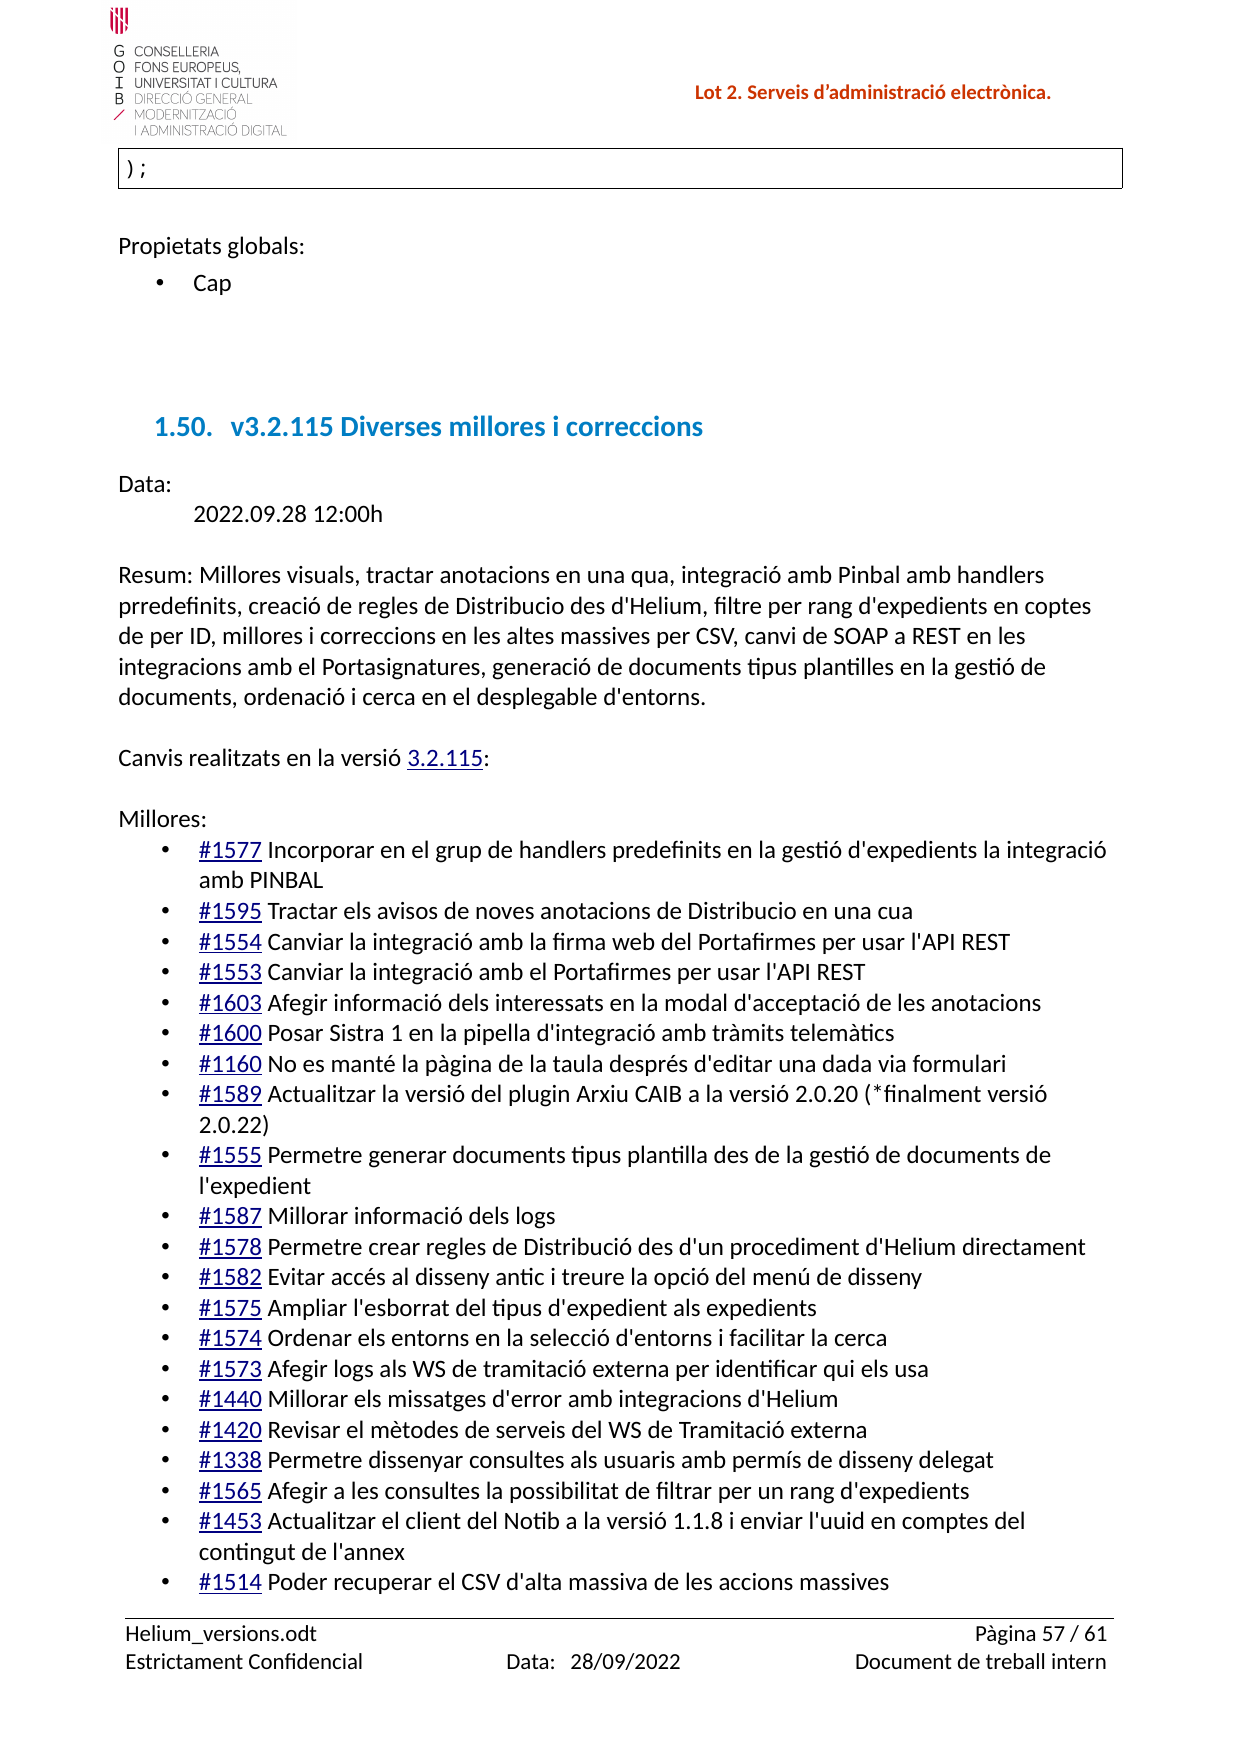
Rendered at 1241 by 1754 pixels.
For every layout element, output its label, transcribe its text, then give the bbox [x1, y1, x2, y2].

list #1514 Poder recuperar el CSV d'alta massiva de les accions massives [161, 1567, 1122, 1597]
list #1587 Millorar informació dels logs [161, 1200, 1122, 1231]
text Millores: [118, 803, 1122, 834]
text Propietats globals: [118, 230, 1122, 261]
list #1553 Canviar la integració amb el Portafirmes per usar l'API REST [161, 956, 1122, 987]
subtitle v3.2.115 Diverses millores i correccions [153, 408, 1122, 444]
list #1453 Actualitzar el client del Notib a la versió 1.1.8 i enviar l'uuid en comptes del contingut de l'annex [161, 1506, 1122, 1567]
list #1420 Revisar el mètodes de serveis del WS de Tramitació externa [161, 1414, 1122, 1444]
list #1600 Posar Sistra 1 en la pipella d'integració amb tràmits telemàtics [161, 1017, 1122, 1048]
list #1440 Millorar els missatges d'error amb integracions d'Helium [161, 1383, 1122, 1414]
list #1603 Afegir informació dels interessats en la modal d'acceptació de les anotacions [161, 987, 1122, 1017]
list #1575 Ampliar l'esborrat del tipus d'expedient als expedients [161, 1292, 1122, 1322]
list #1577 Incorporar en el grup de handlers predefinits en la gestió d'expedients la integració amb PINBAL [161, 834, 1122, 895]
list #1573 Afegir logs als WS de tramitació externa per identificar qui els usa [161, 1353, 1122, 1383]
list #1565 Afegir a les consultes la possibilitat de filtrar per un rang d'expedients [161, 1475, 1122, 1506]
text Resum: Millores visuals, tractar anotacions en una qua, integració amb Pinbal amb handlers prredefinits, creació de regles de Distribucio des d'Helium, filtre per rang d'expedients en coptes de per ID, millores i correccions en les altes massives per CSV, canvi de SOAP a REST en les integracions amb el Portasignatures, generació de documents tipus plantilles en la gestió de documents, ordenació i cerca en el desplegable d'entorns. [118, 559, 1122, 712]
text 2022.09.28 12:00h [118, 498, 1122, 529]
picture [100, 0, 297, 144]
list #1582 Evitar accés al disseny antic i treure la opció del menú de disseny [161, 1261, 1122, 1292]
table_header ); [119, 149, 1122, 188]
list #1574 Ordenar els entorns en la selecció d'entorns i facilitar la cerca [161, 1322, 1122, 1353]
list #1555 Permetre generar documents tipus plantilla des de la gestió de documents de l'expedient [161, 1139, 1122, 1200]
list #1578 Permetre crear regles de Distribució des d'un procediment d'Helium directament [161, 1231, 1122, 1261]
text Data: [118, 468, 1122, 498]
list #1595 Tractar els avisos de noves anotacions de Distribucio en una cua [161, 895, 1122, 926]
list Cap [156, 267, 1122, 297]
list #1554 Canviar la integració amb la firma web del Portafirmes per usar l'API REST [161, 926, 1122, 956]
list #1338 Permetre dissenyar consultes als usuaris amb permís de disseny delegat [161, 1444, 1122, 1475]
text Canvis realitzats en la versió 3.2.115: [118, 742, 1122, 773]
list #1589 Actualitzar la versió del plugin Arxiu CAIB a la versió 2.0.20 (*finalment versió 2.0.22) [161, 1078, 1122, 1139]
list #1160 No es manté la pàgina de la taula després d'editar una dada via formulari [161, 1048, 1122, 1078]
